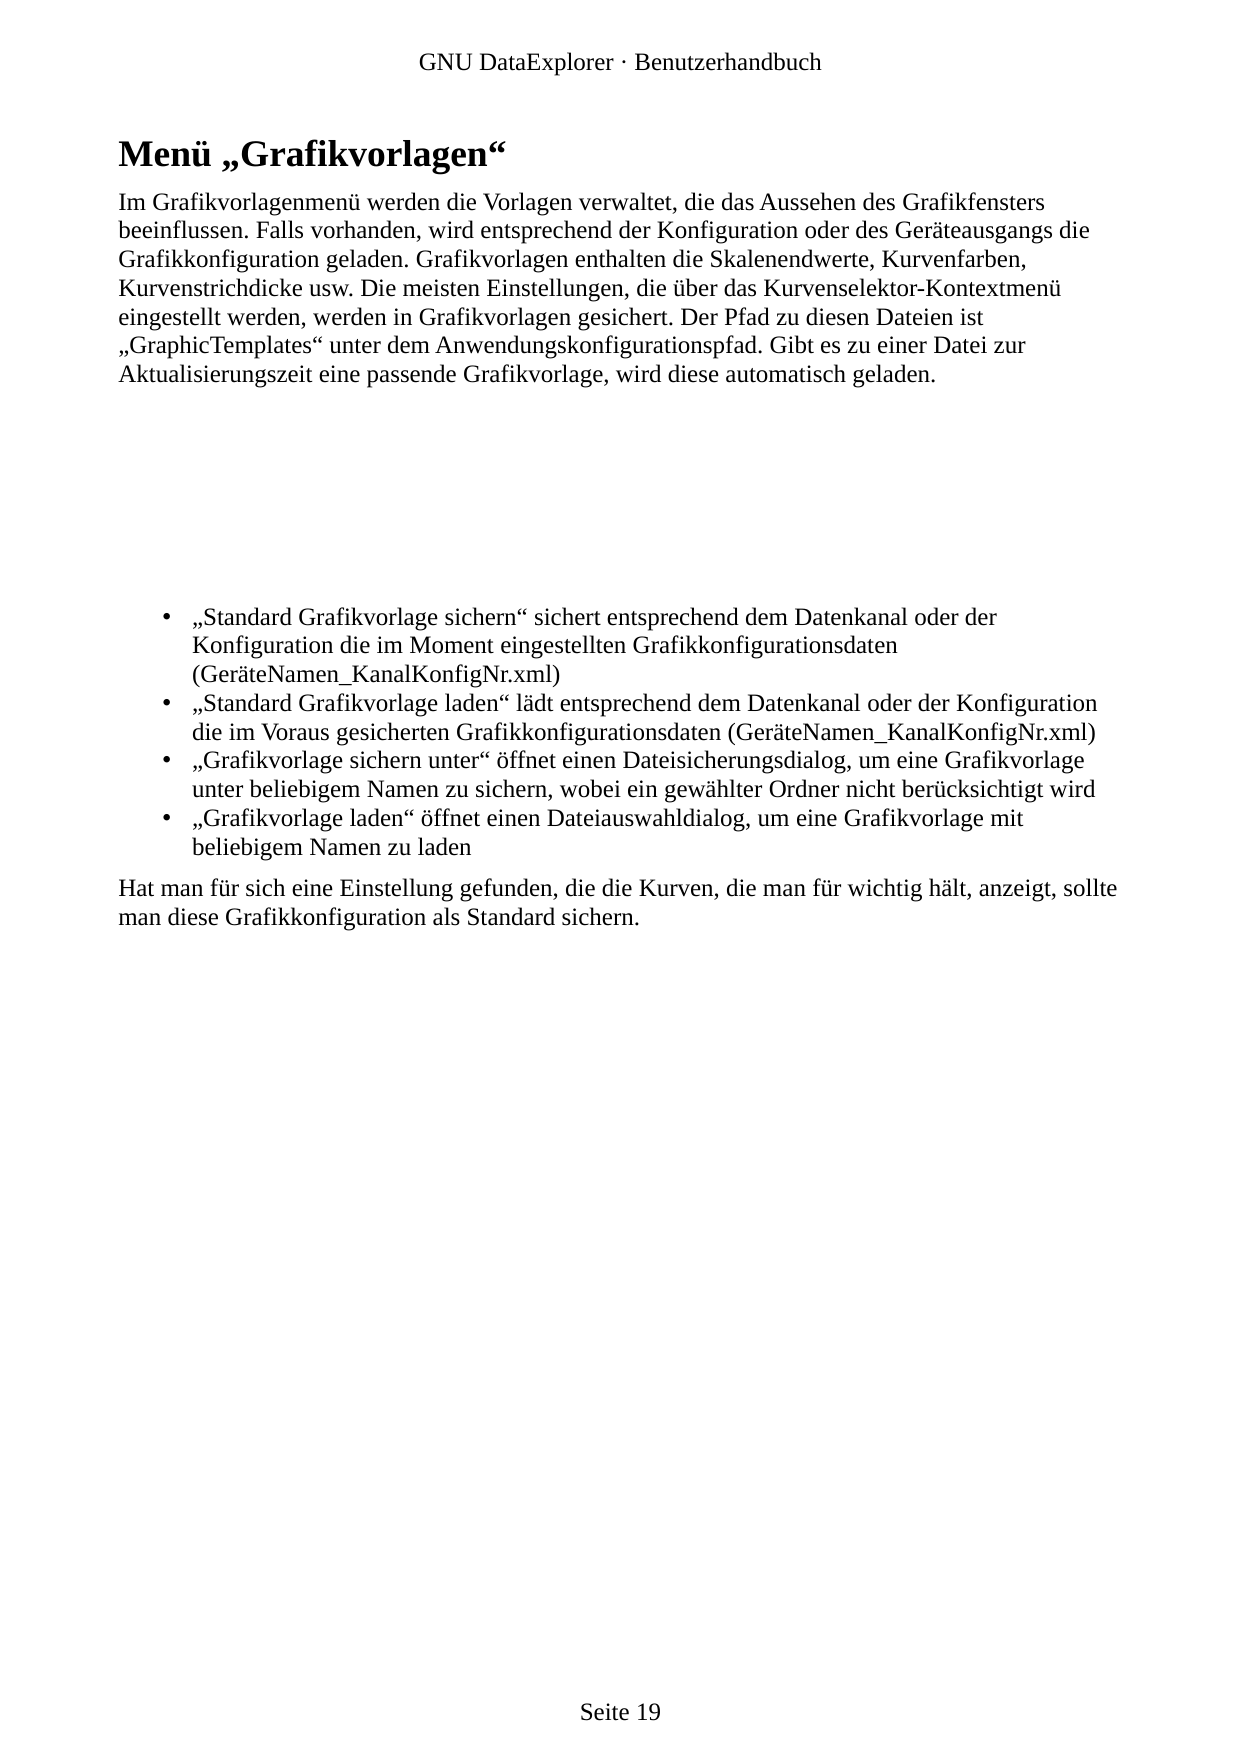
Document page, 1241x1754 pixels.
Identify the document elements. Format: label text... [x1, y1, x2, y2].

subtitle Menü „Grafikvorlagen“ [118, 131, 1122, 174]
list „Standard Grafikvorlage sichern“ sichert entsprechend dem Datenkanal oder der Konfiguration die im Moment eingestellten Grafikkonfigurationsdaten (GeräteNamen_KanalKonfigNr.xml) [162, 602, 1122, 688]
text Hat man für sich eine Einstellung gefunden, die die Kurven, die man für wichtig hält, anzeigt, sollte man diese Grafikkonfiguration als Standard sichern. [118, 873, 1122, 959]
text Im Grafikvorlagenmenü werden die Vorlagen verwaltet, die das Aussehen des Grafikfensters beeinflussen. Falls vorhanden, wird entsprechend der Konfiguration oder des Geräteausgangs die Grafikkonfiguration geladen. Grafikvorlagen enthalten die Skalenendwerte, Kurvenfarben, Kurvenstrichdicke usw. Die meisten Einstellungen, die über das Kurvenselektor-Kontextmenü eingestellt werden, werden in Grafikvorlagen gesichert. Der Pfad zu diesen Dateien ist „GraphicTemplates“ unter dem Anwendungskonfigurationspfad. Gibt es zu einer Datei zur Aktualisierungszeit eine passende Grafikvorlage, wird diese automatisch geladen. [118, 187, 1122, 388]
list „Grafikvorlage sichern unter“ öffnet einen Dateisicherungsdialog, um eine Grafikvorlage unter beliebigem Namen zu sichern, wobei ein gewählter Ordner nicht berücksichtigt wird [162, 745, 1122, 803]
list „Grafikvorlage laden“ öffnet einen Dateiauswahldialog, um eine Grafikvorlage mit beliebigem Namen zu laden [162, 803, 1122, 860]
list „Standard Grafikvorlage laden“ lädt entsprechend dem Datenkanal oder der Konfiguration die im Voraus gesicherten Grafikkonfigurationsdaten (GeräteNamen_KanalKonfigNr.xml) [162, 688, 1122, 745]
